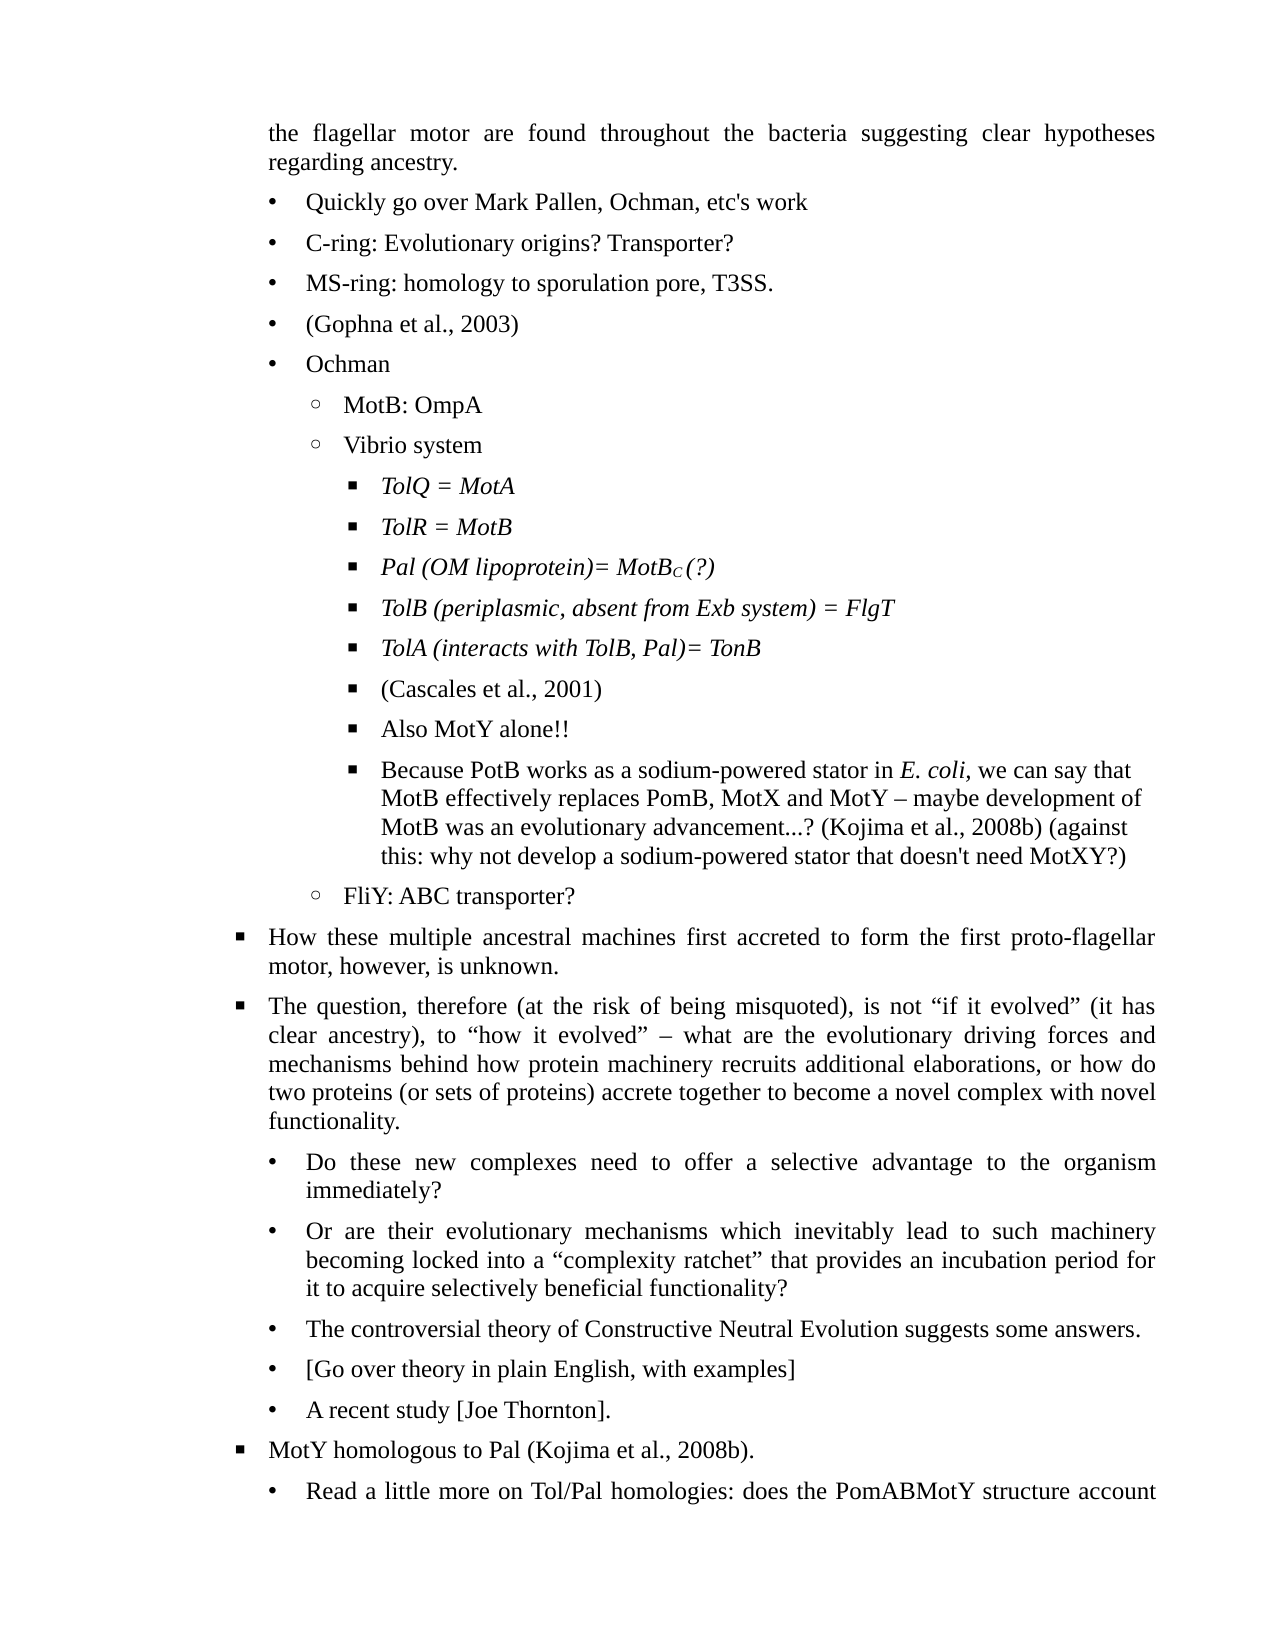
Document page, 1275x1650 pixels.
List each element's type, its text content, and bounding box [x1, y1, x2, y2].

list TolQ = MotA [343, 471, 1157, 500]
list TolB (periplasmic, absent from Exb system) = FlgT [343, 593, 1157, 621]
list TolA (interacts with TolB, Pal)= TonB [343, 633, 1157, 662]
list C-ring: Evolutionary origins? Transporter? [268, 228, 1157, 257]
list (Cascales et al., 2001) [343, 674, 1157, 702]
list MotB: OmpA [306, 390, 1157, 419]
list Vibrio system [306, 431, 1157, 459]
list Pal (OM lipoprotein)= MotBC (?) [343, 552, 1157, 581]
list MotY homologous to Pal (Kojima et al., 2008b). [231, 1436, 1157, 1464]
list The controversial theory of Constructive Neutral Evolution suggests some answers. [268, 1314, 1157, 1343]
list Quickly go over Mark Pallen, Ochman, etc's work [268, 187, 1157, 216]
list [Go over theory in plain English, with examples] [268, 1354, 1157, 1383]
list MS-ring: homology to sporulation pore, T3SS. [268, 268, 1157, 297]
list Read a little more on Tol/Pal homologies: does the PomABMotY structure account [268, 1476, 1157, 1505]
list A recent study [Joe Thornton]. [268, 1395, 1157, 1424]
list How these multiple ancestral machines first accreted to form the first proto-flagellar motor, however, is unknown. [231, 922, 1157, 979]
list Or are their evolutionary mechanisms which inevitably lead to such machinery becoming locked into a “complexity ratchet” that provides an incubation period for it to acquire selectively beneficial functionality? [268, 1216, 1157, 1302]
list Because PotB works as a sodium-powered stator in E. coli, we can say that MotB effectively replaces PomB, MotX and MotY – maybe development of MotB was an evolutionary advancement...? (Kojima et al., 2008b) (against this: why not develop a sodium-powered stator that doesn't need MotXY?) [343, 755, 1157, 870]
list The question, therefore (at the risk of being misquoted), is not “if it evolved” (it has clear ancestry), to “how it evolved” – what are the evolutionary driving forces and mechanisms behind how protein machinery recruits additional elaborations, or how do two proteins (or sets of proteins) accrete together to become a novel complex with novel functionality. [231, 991, 1157, 1135]
list Do these new complexes need to offer a selective advantage to the organism immediately? [268, 1147, 1157, 1204]
list (Gophna et al., 2003) [268, 309, 1157, 338]
list the flagellar motor are found throughout the bacteria suggesting clear hypotheses regarding ancestry. [231, 118, 1157, 176]
list TolR = MotB [343, 512, 1157, 540]
list Also MotY alone!! [343, 714, 1157, 743]
list Ochman [268, 349, 1157, 378]
list FliY: ABC transporter? [306, 881, 1157, 910]
